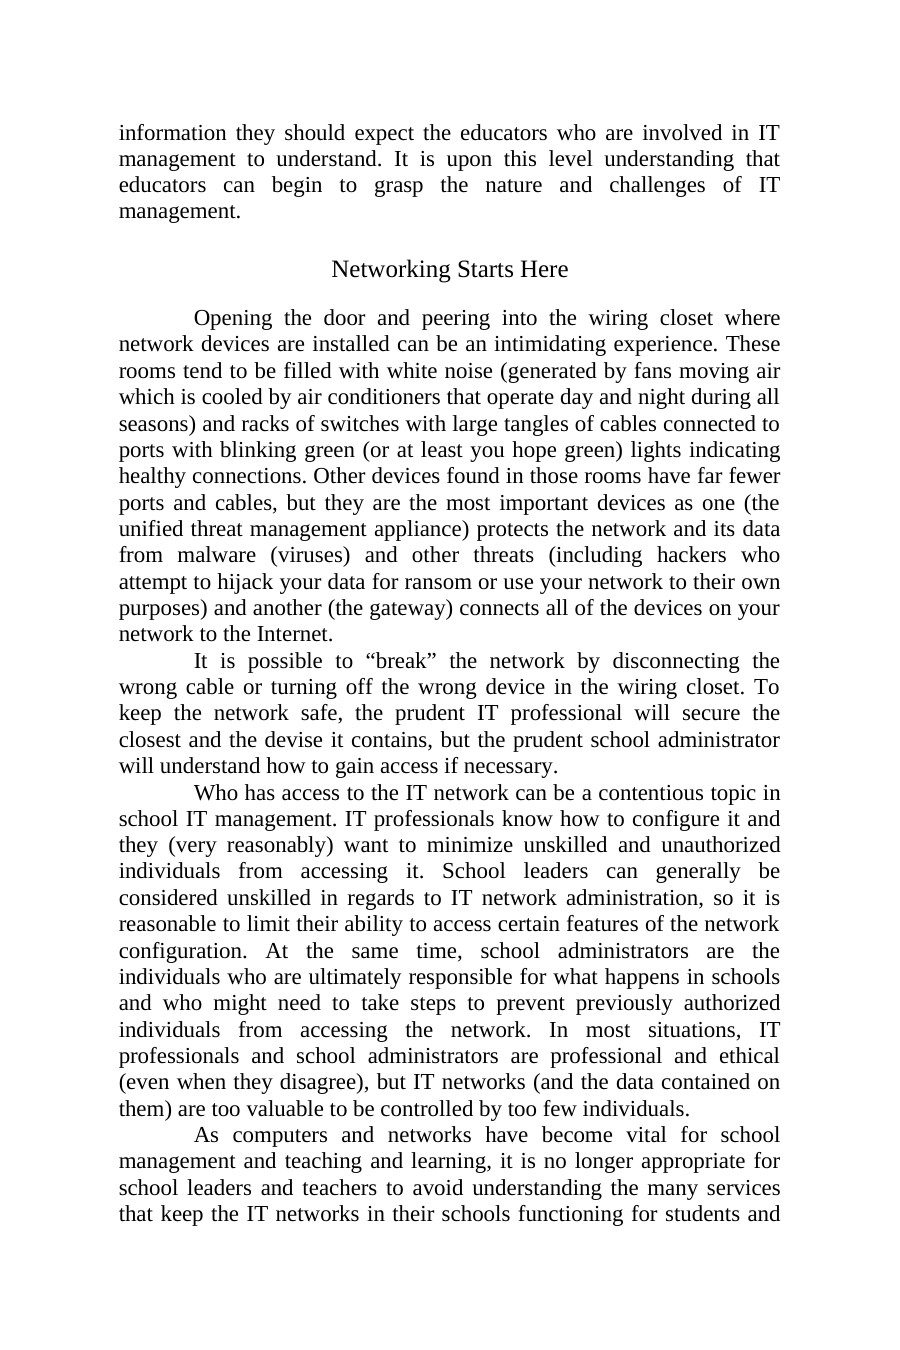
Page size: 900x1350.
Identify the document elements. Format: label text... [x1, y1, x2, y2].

text It is possible to “break” the network by disconnecting the wrong cable or turning off the wrong device in the wiring closet. To keep the network safe, the prudent IT professional will secure the closest and the devise it contains, but the prudent school administrator will understand how to gain access if necessary. [118, 647, 781, 778]
text As computers and networks have become vital for school management and teaching and learning, it is no longer appropriate for school leaders and teachers to avoid understanding the many services that keep the IT networks in their schools functioning for students and [118, 1121, 781, 1227]
text information they should expect the educators who are involved in IT management to understand. It is upon this level understanding that educators can begin to grasp the nature and challenges of IT management. [118, 118, 781, 224]
text Who has access to the IT network can be a contentious topic in school IT management. IT professionals know how to configure it and they (very reasonably) want to minimize unskilled and unauthorized individuals from accessing it. School leaders can generally be considered unskilled in regards to IT network administration, so it is reasonable to limit their ability to access certain features of the network configuration. At the same time, school administrators are the individuals who are ultimately responsible for what happens in schools and who might need to take steps to prevent previously authorized individuals from accessing the network. In most situations, IT professionals and school administrators are professional and ethical (even when they disagree), but IT networks (and the data contained on them) are too valuable to be controlled by too few individuals. [118, 778, 781, 1121]
text Opening the door and peering into the wiring closet where network devices are installed can be an intimidating experience. These rooms tend to be filled with white noise (generated by fans moving air which is cooled by air conditioners that operate day and night during all seasons) and racks of switches with large tangles of cables connected to ports with blinking green (or at least you hope green) lights indicating healthy connections. Other devices found in those rooms have far fewer ports and cables, but they are the most important devices as one (the unified threat management appliance) protects the network and its data from malware (viruses) and other threats (including hackers who attempt to hijack your data for ransom or use your network to their own purposes) and another (the gateway) connects all of the devices on your network to the Internet. [118, 304, 781, 647]
subtitle Networking Starts Here [118, 254, 781, 283]
